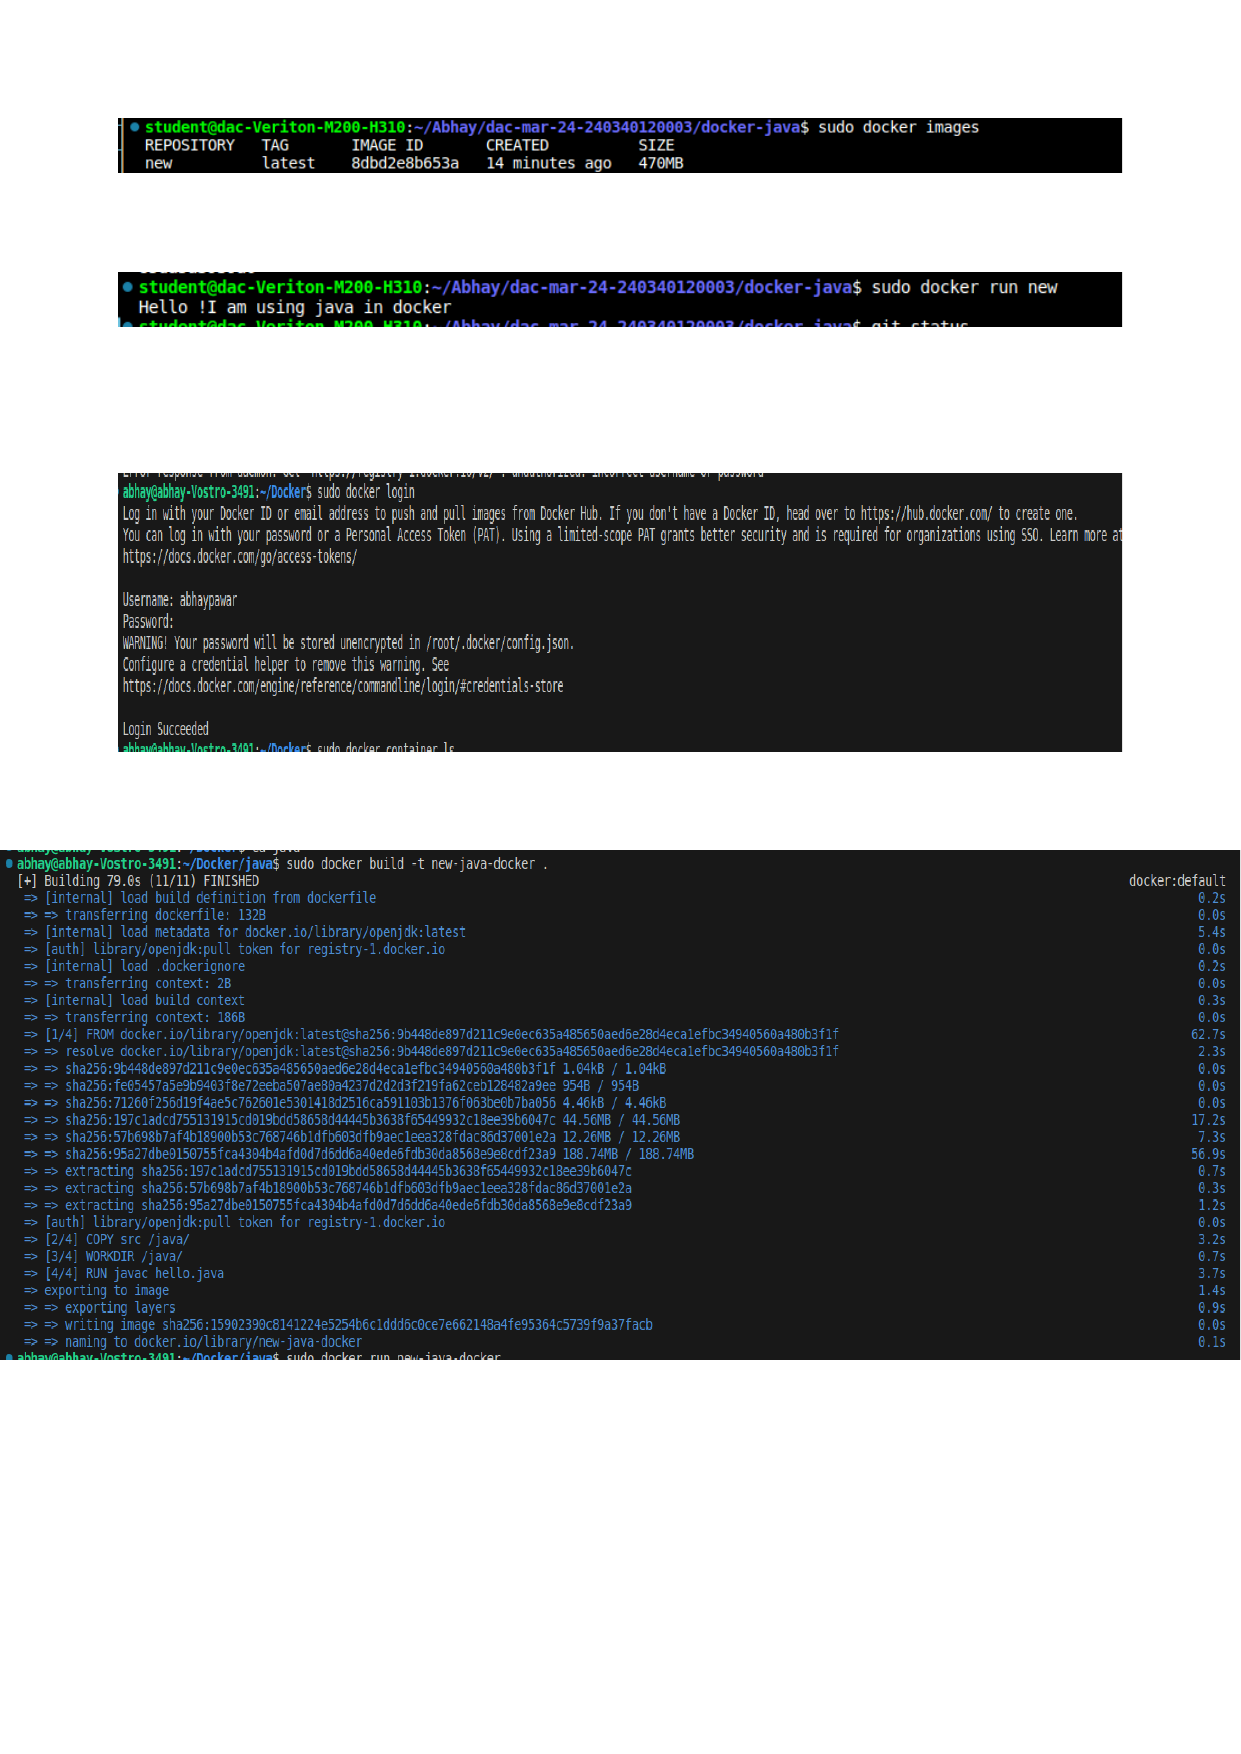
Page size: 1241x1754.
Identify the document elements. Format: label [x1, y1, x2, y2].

picture [0, 850, 1241, 1360]
picture [118, 118, 1123, 173]
picture [118, 473, 1123, 752]
picture [118, 272, 1123, 327]
